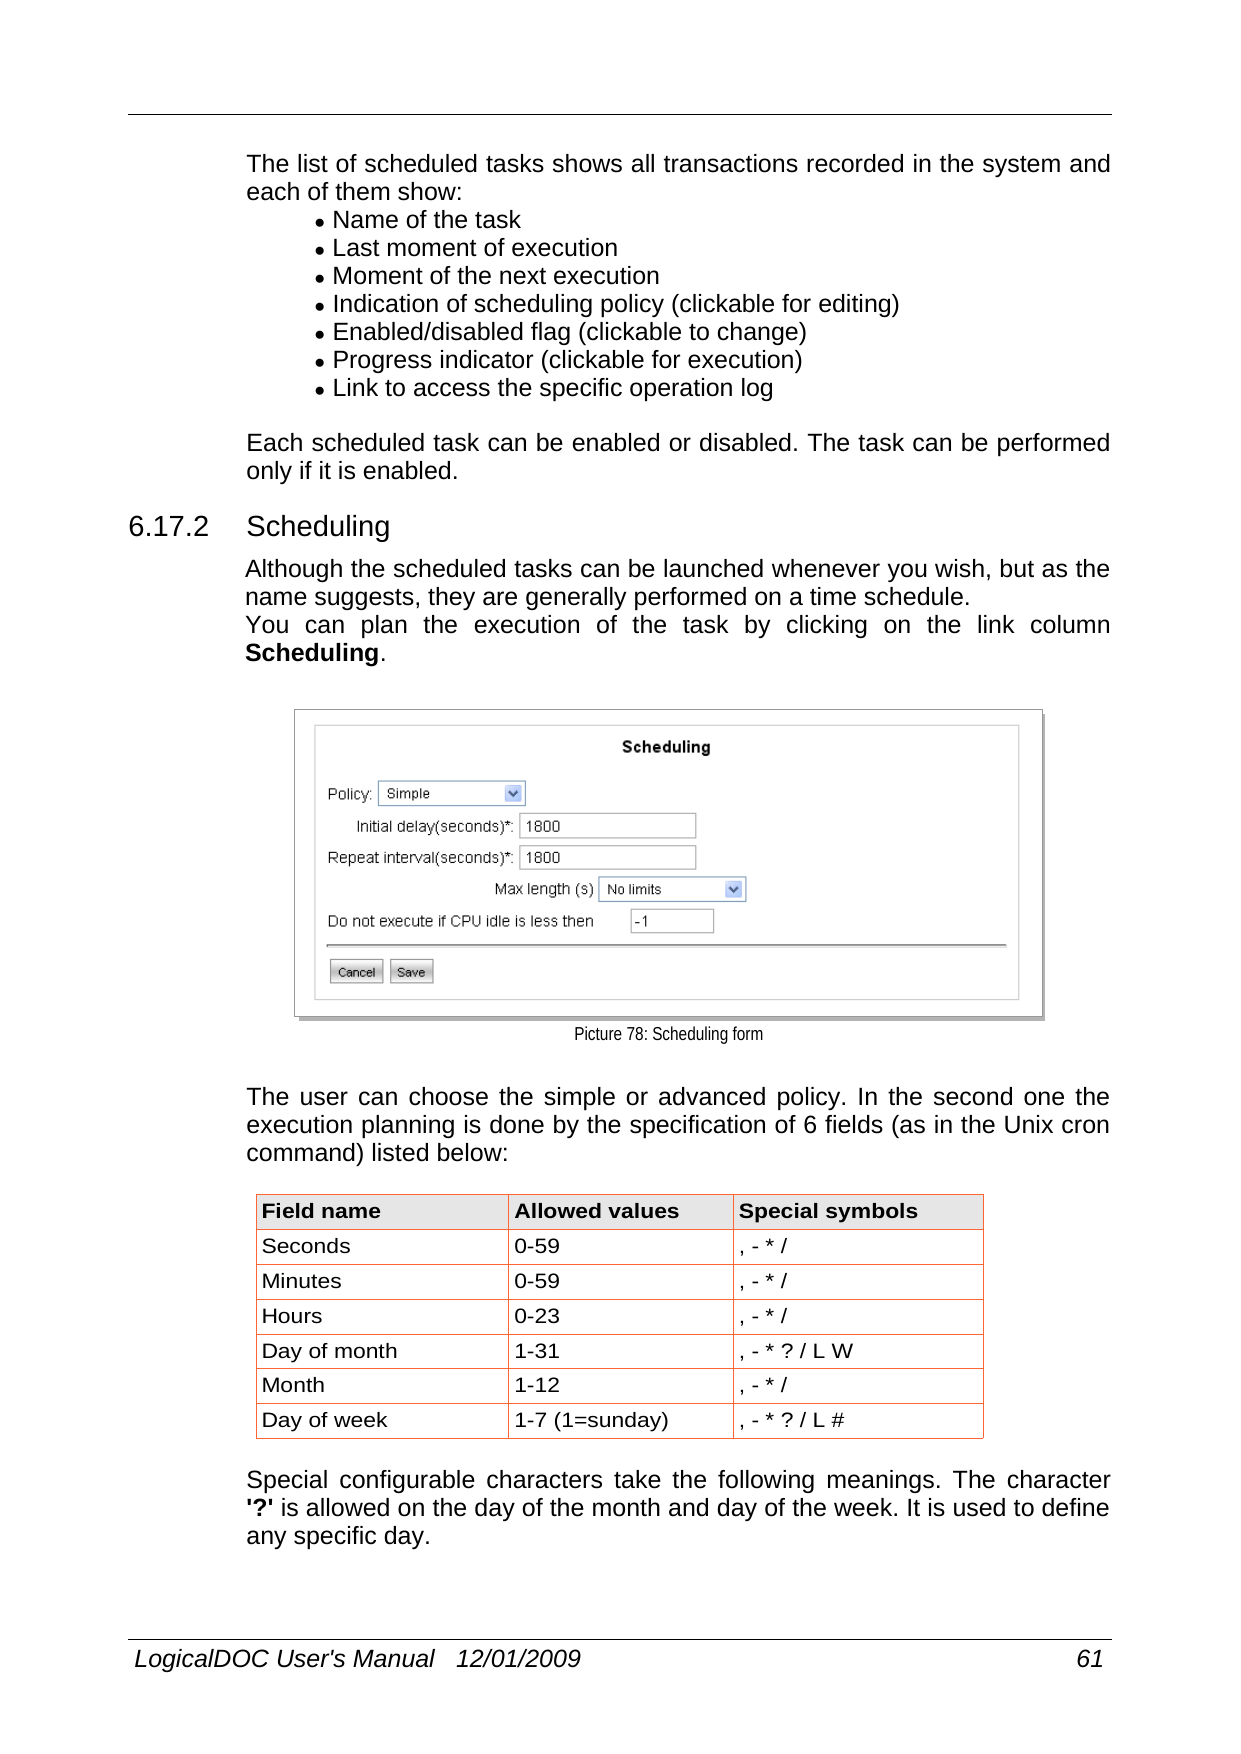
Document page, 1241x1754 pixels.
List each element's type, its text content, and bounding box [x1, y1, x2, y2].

table_cell , - * ? / L W [734, 1335, 983, 1368]
text ● Enabled/disabled flag (clickable to change) [314, 317, 1112, 345]
table_cell 0-59 [509, 1230, 733, 1264]
text ● Name of the task [314, 206, 1112, 234]
table_cell 0-59 [509, 1265, 733, 1299]
text Picture 78: Scheduling form [294, 1017, 1043, 1044]
picture [310, 718, 1025, 1008]
table_cell Hours [257, 1300, 508, 1333]
table_cell 1-7 (1=sunday) [509, 1404, 733, 1438]
table_cell 0-23 [509, 1300, 733, 1333]
table_cell , - * / [734, 1369, 983, 1403]
table_cell , - * / [734, 1300, 983, 1333]
text ● Indication of scheduling policy (clickable for editing) [314, 289, 1112, 317]
text ● Moment of the next execution [314, 262, 1112, 289]
table_cell 1-12 [509, 1369, 733, 1403]
text ● Link to access the specific operation log [314, 373, 1112, 401]
text The list of scheduled tasks shows all transactions recorded in the system and each of them show: [246, 150, 1112, 206]
table_header Field name [257, 1195, 508, 1229]
text The user can choose the simple or advanced policy. In the second one the execution planning is done by the specification of 6 fields (as in the Unix cron command) listed below: [246, 1083, 1112, 1166]
table_cell Minutes [257, 1265, 508, 1299]
table_header Special symbols [734, 1195, 983, 1229]
table_cell 1-31 [509, 1335, 733, 1368]
text Although the scheduled tasks can be launched whenever you wish, but as the name suggests, they are generally performed on a time schedule. [245, 555, 1112, 611]
table_cell Day of week [257, 1404, 508, 1438]
table_cell , - * / [734, 1230, 983, 1264]
table_cell , - * / [734, 1265, 983, 1299]
table_cell , - * ? / L # [734, 1404, 983, 1438]
table_cell Seconds [257, 1230, 508, 1264]
text You can plan the execution of the task by clicking on the link column Scheduling. [245, 611, 1112, 666]
text ● Progress indicator (clickable for execution) [314, 345, 1112, 373]
subtitle Scheduling [128, 510, 1112, 542]
table_cell Day of month [257, 1335, 508, 1368]
table_header Allowed values [509, 1195, 733, 1229]
text Each scheduled task can be enabled or disabled. The task can be performed only if it is enabled. [246, 429, 1112, 485]
text ● Last moment of execution [314, 234, 1112, 262]
text Special configurable characters take the following meanings. The character '?' is allowed on the day of the month and day of the week. It is used to define any specific day. [246, 1466, 1112, 1549]
table_cell Month [257, 1369, 508, 1403]
